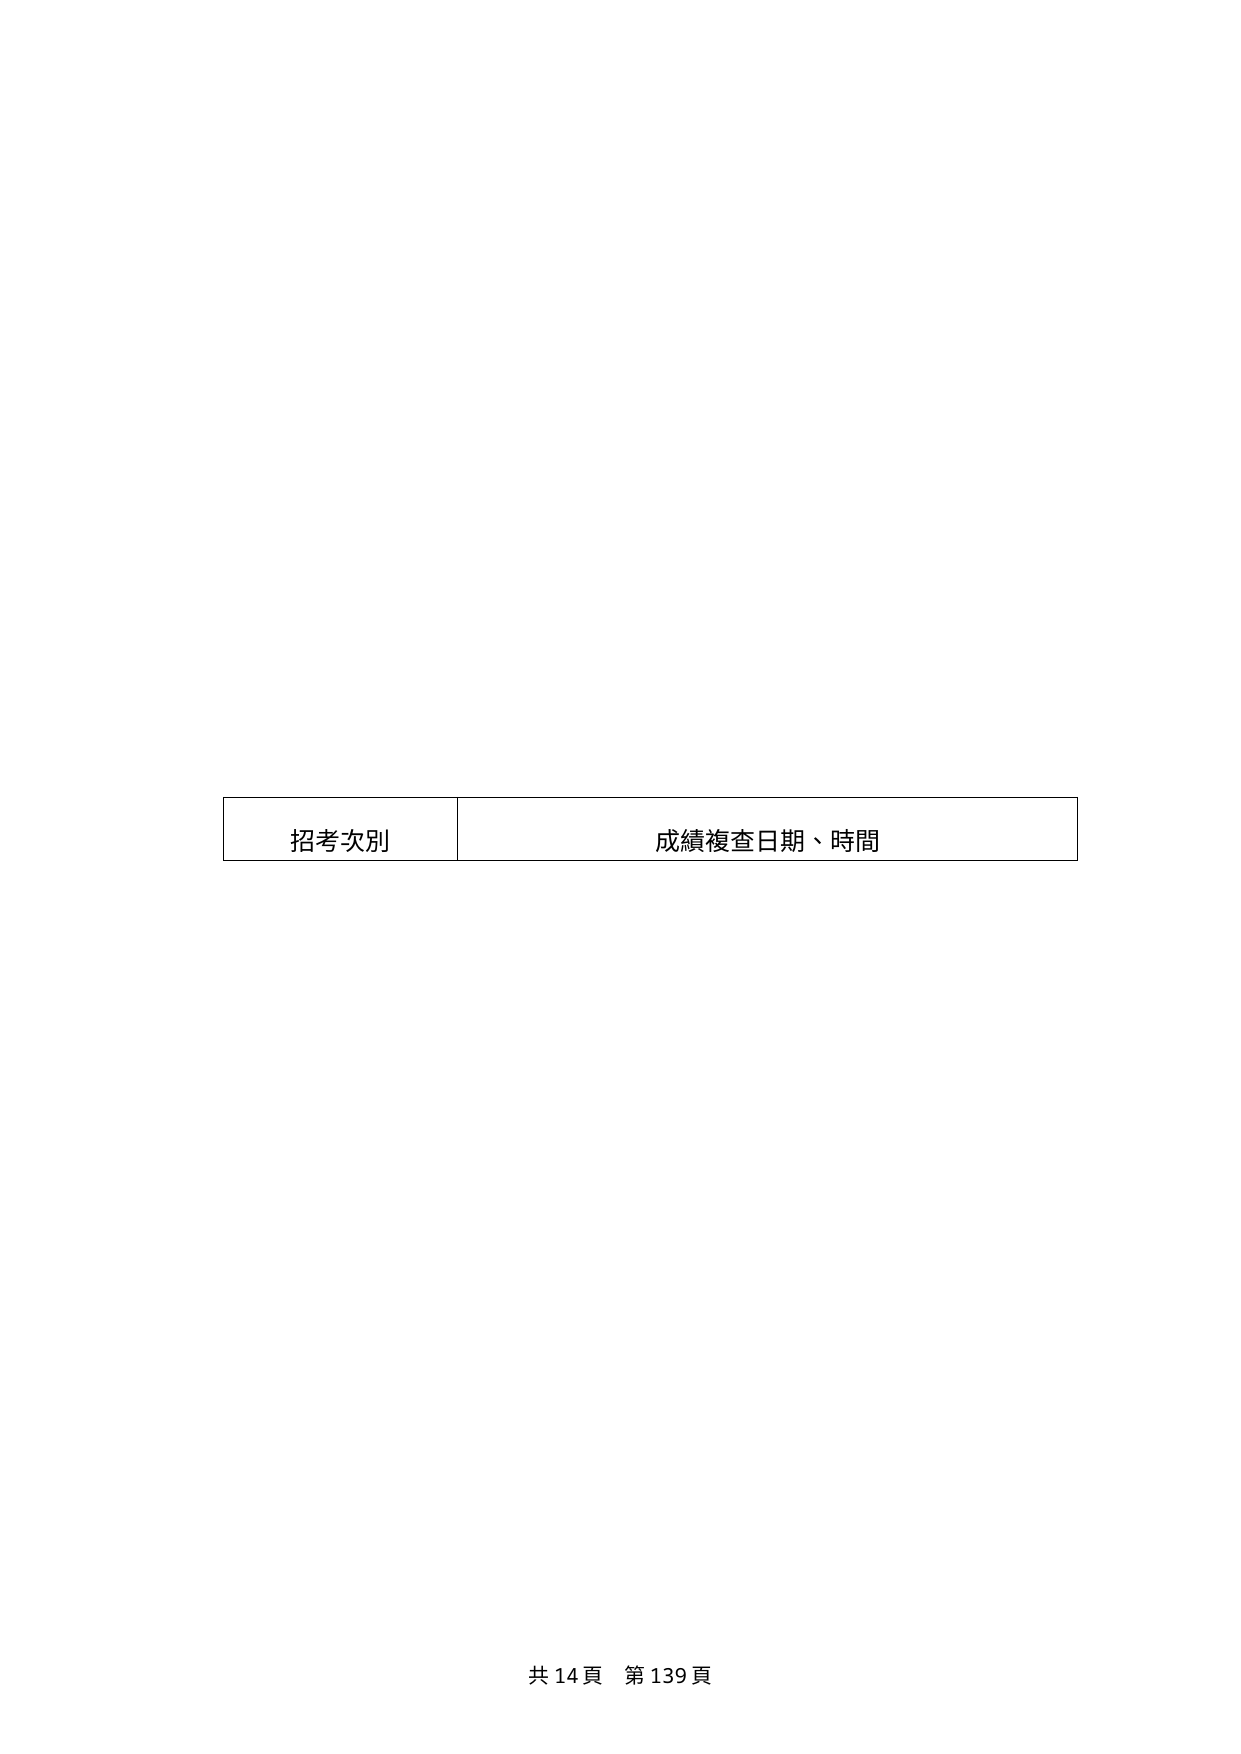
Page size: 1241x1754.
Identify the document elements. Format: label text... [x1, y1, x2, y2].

table_header 招考次別 [224, 798, 457, 860]
table_header 成績複查日期、時間 [458, 798, 1077, 860]
